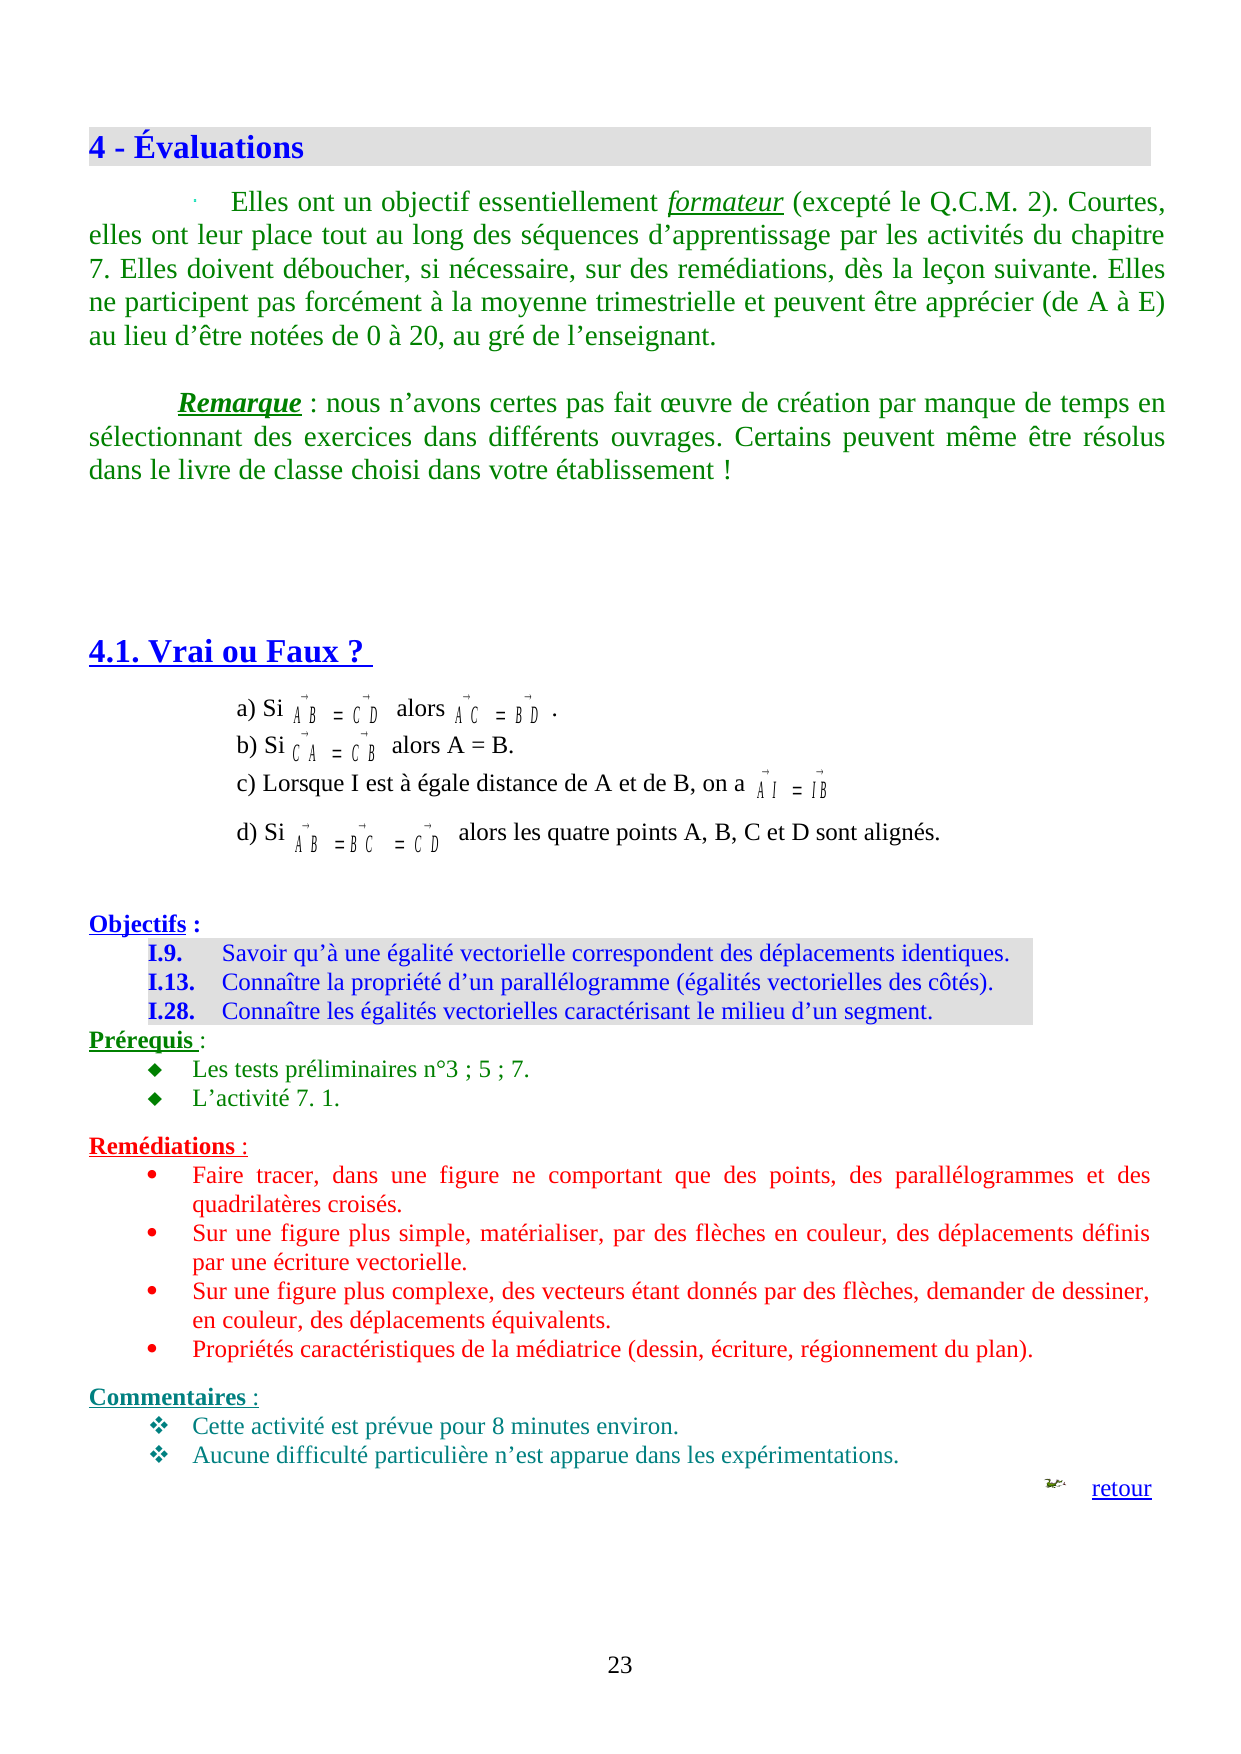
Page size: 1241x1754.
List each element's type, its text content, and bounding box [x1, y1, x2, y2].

text c) Lorsque I est à égale distance de A et de B, on a [89, 763, 1151, 801]
subtitle 4.1. Vrai ou Faux ? [89, 631, 1151, 670]
text I.28. Connaître les égalités vectorielles caractérisant le milieu d’un segment. [148, 996, 1033, 1025]
list Les tests préliminaires n°3 ; 5 ; 7. [148, 1054, 1151, 1083]
text Remédiations : [89, 1131, 1151, 1160]
list Propriétés caractéristiques de la médiatrice (dessin, écriture, régionnement du plan). [148, 1334, 1151, 1363]
text a) Si alors . [89, 688, 1151, 726]
text I.13. Connaître la propriété d’un parallélogramme (égalités vectorielles des côtés). [148, 967, 1033, 996]
list L’activité 7. 1. [148, 1083, 1151, 1112]
list Sur une figure plus simple, matérialiser, par des flèches en couleur, des déplacements définis par une écriture vectorielle. [148, 1218, 1151, 1276]
list Sur une figure plus complexe, des vecteurs étant donnés par des flèches, demander de dessiner, en couleur, des déplacements équivalents. [148, 1276, 1151, 1334]
text d) Si alors les quatre points A, B, C et D sont alignés. [89, 801, 1151, 861]
text Remarque : nous n’avons certes pas fait œuvre de création par manque de temps en sélectionnant des exercices dans différents ouvrages. Certains peuvent même être résolus dans le livre de classe choisi dans votre établissement ! [89, 385, 1166, 486]
text Prérequis : [89, 1025, 1151, 1054]
text Objectifs : [89, 909, 1151, 938]
list Faire tracer, dans une figure ne comportant que des points, des parallélogrammes et des quadrilatères croisés. [148, 1160, 1151, 1218]
list Aucune difficulté particulière n’est apparue dans les expérimentations. [148, 1440, 1151, 1469]
text Elles ont un objectif essentiellement formateur (excepté le Q.C.M. 2). Courtes, elles ont leur place tout au long des séquences d’apprentissage par les activités du chapitre 7. Elles doivent déboucher, si nécessaire, sur des remédiations, dès la leçon suivante. Elles ne participent pas forcément à la moyenne trimestrielle et peuvent être apprécier (de A à E) au lieu d’être notées de 0 à 20, au gré de l’enseignant. [89, 184, 1166, 352]
list Cette activité est prévue pour 8 minutes environ. [148, 1411, 1151, 1440]
text b) Si alors A = B. [89, 726, 1151, 763]
text I.9. Savoir qu’à une égalité vectorielle correspondent des déplacements identiques. [148, 938, 1033, 967]
text Commentaires : [89, 1382, 1151, 1411]
text retour [89, 1469, 1151, 1502]
subtitle 4 - Évaluations [89, 127, 1151, 166]
